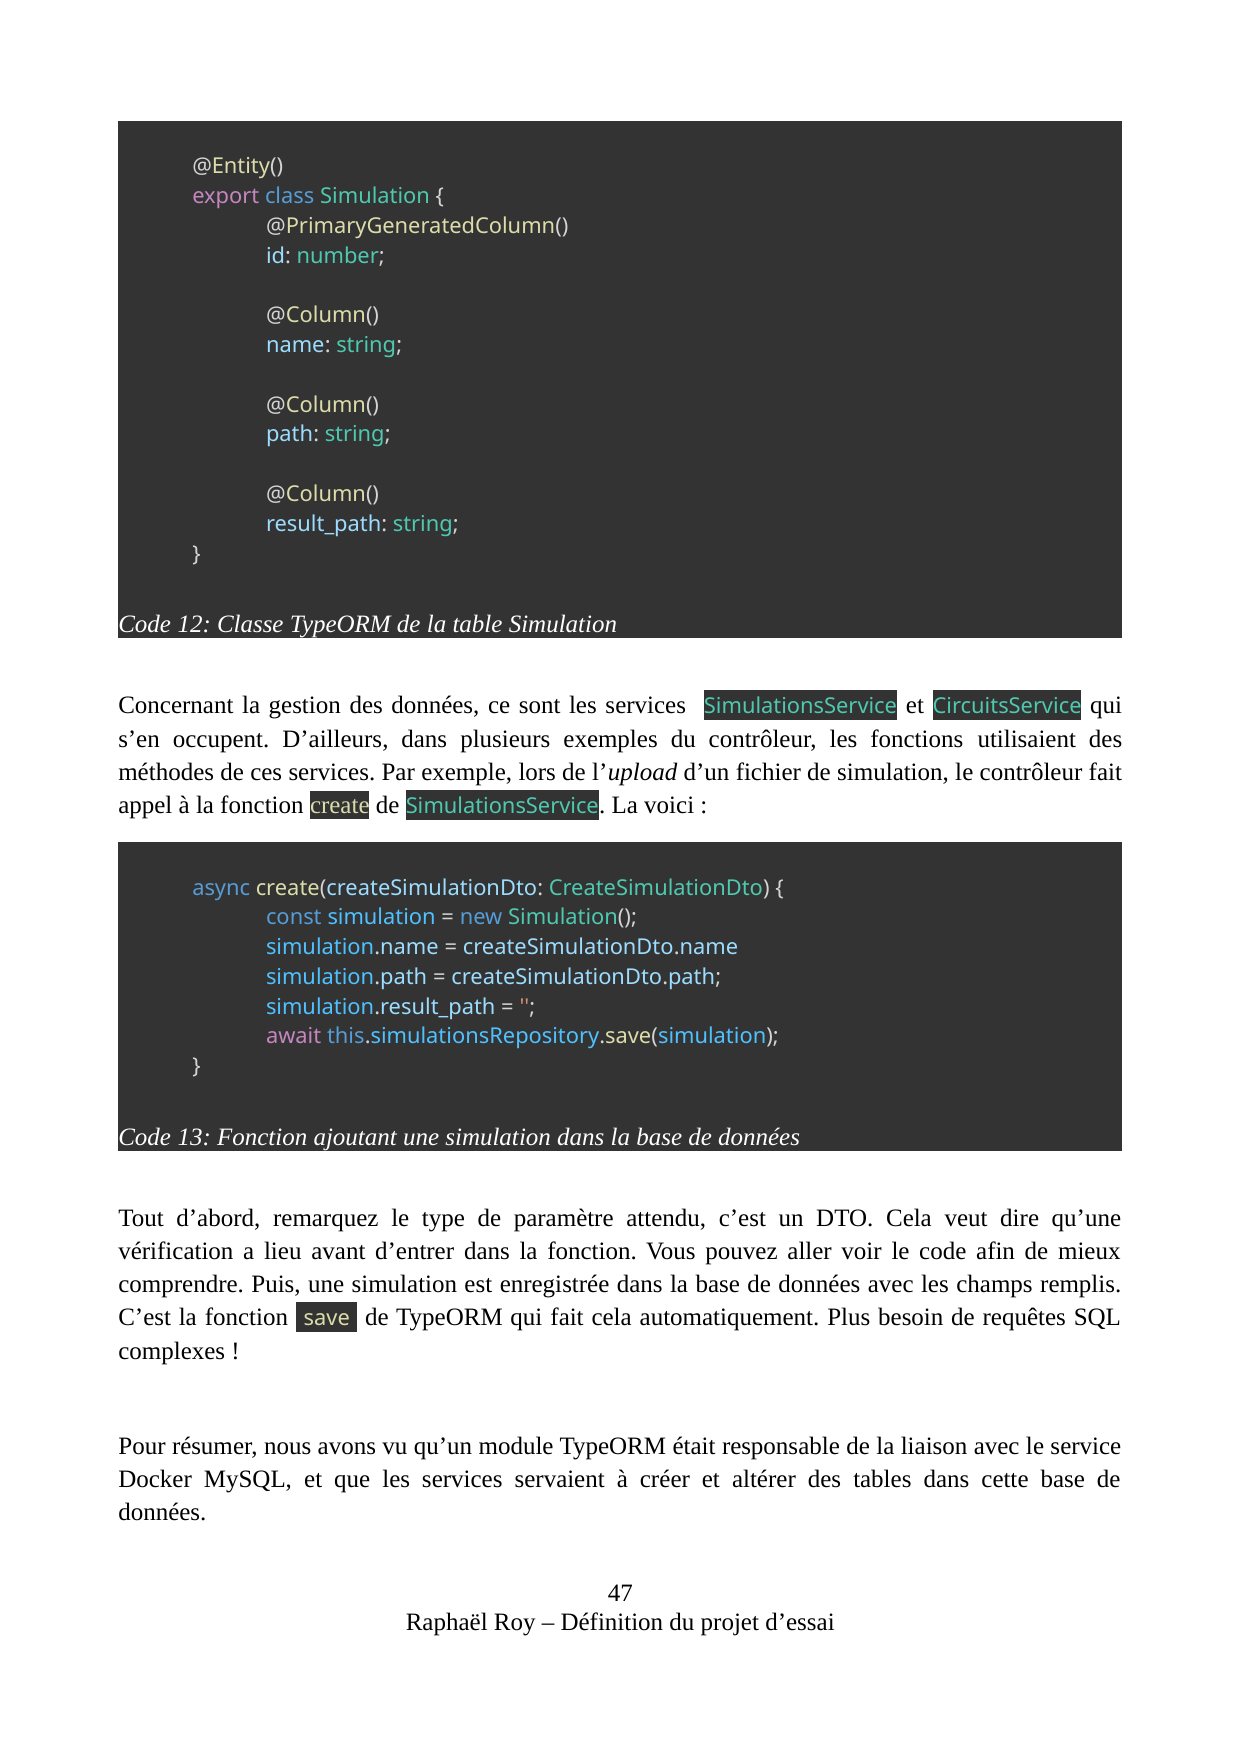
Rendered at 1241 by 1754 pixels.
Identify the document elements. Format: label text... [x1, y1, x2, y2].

text @PrimaryGeneratedColumn() [118, 210, 1122, 240]
text Code 12: Classe TypeORM de la table Simulation [118, 609, 1122, 638]
text simulation.path = createSimulationDto.path; [118, 961, 1122, 991]
text simulation.result_path = ''; [118, 991, 1122, 1021]
text id: number; [118, 240, 1122, 270]
text Code 13: Fonction ajoutant une simulation dans la base de données [118, 1122, 1122, 1151]
text await this.simulationsRepository.save(simulation); [118, 1021, 1122, 1050]
text Pour résumer, nous avons vu qu’un module TypeORM était responsable de la liaison avec le service Docker MySQL, et que les services servaient à créer et altérer des tables dans cette base de données. [118, 1431, 1122, 1526]
text result_path: string; [118, 508, 1122, 537]
text const simulation = new Simulation(); [118, 901, 1122, 931]
text @Column() [118, 299, 1122, 329]
text name: string; [118, 329, 1122, 359]
text @Entity() [118, 151, 1122, 180]
text export class Simulation { [118, 180, 1122, 210]
text path: string; [118, 418, 1122, 448]
text @Column() [118, 478, 1122, 508]
text Tout d’abord, remarquez le type de paramètre attendu, c’est un DTO. Cela veut dire qu’une vérification a lieu avant d’entrer dans la fonction. Vous pouvez aller voir le code afin de mieux comprendre. Puis, une simulation est enregistrée dans la base de données avec les champs remplis. C’est la fonction save de TypeORM qui fait cela automatiquement. Plus besoin de requêtes SQL complexes ! [118, 1203, 1122, 1365]
text @Column() [118, 389, 1122, 418]
text Concernant la gestion des données, ce sont les services SimulationsService et CircuitsService qui s’en occupent. D’ailleurs, dans plusieurs exemples du contrôleur, les fonctions utilisaient des méthodes de ces services. Par exemple, lors de l’upload d’un fichier de simulation, le contrôleur fait appel à la fonction create de SimulationsService. La voici : [118, 690, 1122, 820]
text } [118, 537, 1122, 567]
text simulation.name = createSimulationDto.name [118, 931, 1122, 961]
text } [118, 1050, 1122, 1080]
text async create(createSimulationDto: CreateSimulationDto) { [118, 872, 1122, 901]
